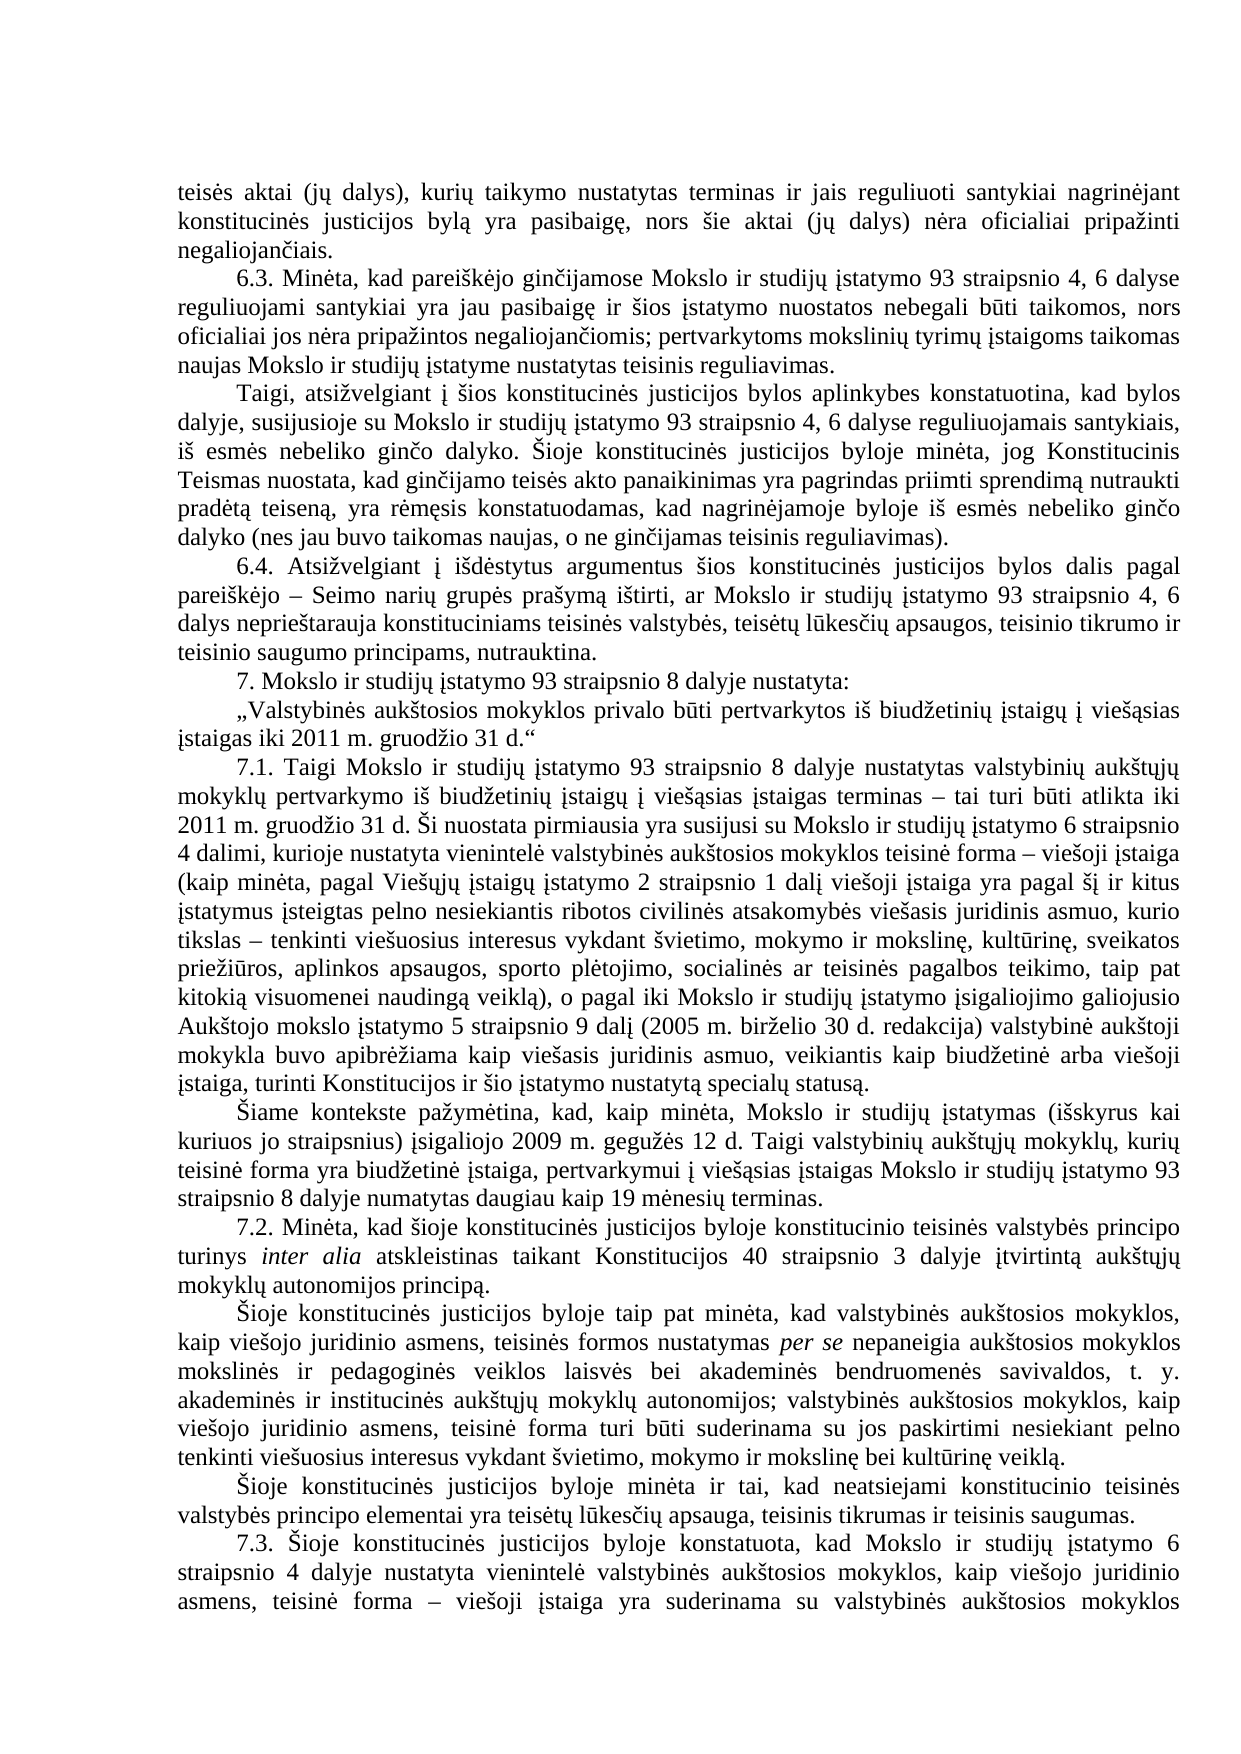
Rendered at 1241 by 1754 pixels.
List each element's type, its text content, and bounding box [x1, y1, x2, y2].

text 6.3. Minėta, kad pareiškėjo ginčijamose Mokslo ir studijų įstatymo 93 straipsnio 4, 6 dalyse reguliuojami santykiai yra jau pasibaigę ir šios įstatymo nuostatos nebegali būti taikomos, nors oficialiai jos nėra pripažintos negaliojančiomis; pertvarkytoms mokslinių tyrimų įstaigoms taikomas naujas Mokslo ir studijų įstatyme nustatytas teisinis reguliavimas. [177, 263, 1181, 378]
text „Valstybinės aukštosios mokyklos privalo būti pertvarkytos iš biudžetinių įstaigų į viešąsias įstaigas iki 2011 m. gruodžio 31 d.“ [177, 695, 1181, 752]
text 6.4. Atsižvelgiant į išdėstytus argumentus šios konstitucinės justicijos bylos dalis pagal pareiškėjo – Seimo narių grupės prašymą ištirti, ar Mokslo ir studijų įstatymo 93 straipsnio 4, 6 dalys neprieštarauja konstituciniams teisinės valstybės, teisėtų lūkesčių apsaugos, teisinio tikrumo ir teisinio saugumo principams, nutrauktina. [177, 551, 1181, 666]
text 7.3. Šioje konstitucinės justicijos byloje konstatuota, kad Mokslo ir studijų įstatymo 6 straipsnio 4 dalyje nustatyta vienintelė valstybinės aukštosios mokyklos, kaip viešojo juridinio asmens, teisinė forma – viešoji įstaiga yra suderinama su valstybinės aukštosios mokyklos [177, 1528, 1181, 1615]
text 7.1. Taigi Mokslo ir studijų įstatymo 93 straipsnio 8 dalyje nustatytas valstybinių aukštųjų mokyklų pertvarkymo iš biudžetinių įstaigų į viešąsias įstaigas terminas – tai turi būti atlikta iki 2011 m. gruodžio 31 d. Ši nuostata pirmiausia yra susijusi su Mokslo ir studijų įstatymo 6 straipsnio 4 dalimi, kurioje nustatyta vienintelė valstybinės aukštosios mokyklos teisinė forma – viešoji įstaiga (kaip minėta, pagal Viešųjų įstaigų įstatymo 2 straipsnio 1 dalį viešoji įstaiga yra pagal šį ir kitus įstatymus įsteigtas pelno nesiekiantis ribotos civilinės atsakomybės viešasis juridinis asmuo, kurio tikslas – tenkinti viešuosius interesus vykdant švietimo, mokymo ir mokslinę, kultūrinę, sveikatos priežiūros, aplinkos apsaugos, sporto plėtojimo, socialinės ar teisinės pagalbos teikimo, taip pat kitokią visuomenei naudingą veiklą), o pagal iki Mokslo ir studijų įstatymo įsigaliojimo galiojusio Aukštojo mokslo įstatymo 5 straipsnio 9 dalį (2005 m. birželio 30 d. redakcija) valstybinė aukštoji mokykla buvo apibrėžiama kaip viešasis juridinis asmuo, veikiantis kaip biudžetinė arba viešoji įstaiga, turinti Konstitucijos ir šio įstatymo nustatytą specialų statusą. [177, 752, 1181, 1097]
text teisės aktai (jų dalys), kurių taikymo nustatytas terminas ir jais reguliuoti santykiai nagrinėjant konstitucinės justicijos bylą yra pasibaigę, nors šie aktai (jų dalys) nėra oficialiai pripažinti negaliojančiais. [177, 177, 1181, 263]
text Šiame kontekste pažymėtina, kad, kaip minėta, Mokslo ir studijų įstatymas (išskyrus kai kuriuos jo straipsnius) įsigaliojo 2009 m. gegužės 12 d. Taigi valstybinių aukštųjų mokyklų, kurių teisinė forma yra biudžetinė įstaiga, pertvarkymui į viešąsias įstaigas Mokslo ir studijų įstatymo 93 straipsnio 8 dalyje numatytas daugiau kaip 19 mėnesių terminas. [177, 1097, 1181, 1212]
text 7. Mokslo ir studijų įstatymo 93 straipsnio 8 dalyje nustatyta: [177, 666, 1181, 695]
text Šioje konstitucinės justicijos byloje minėta ir tai, kad neatsiejami konstitucinio teisinės valstybės principo elementai yra teisėtų lūkesčių apsauga, teisinis tikrumas ir teisinis saugumas. [177, 1471, 1181, 1528]
text Šioje konstitucinės justicijos byloje taip pat minėta, kad valstybinės aukštosios mokyklos, kaip viešojo juridinio asmens, teisinės formos nustatymas per se nepaneigia aukštosios mokyklos mokslinės ir pedagoginės veiklos laisvės bei akademinės bendruomenės savivaldos, t. y. akademinės ir institucinės aukštųjų mokyklų autonomijos; valstybinės aukštosios mokyklos, kaip viešojo juridinio asmens, teisinė forma turi būti suderinama su jos paskirtimi nesiekiant pelno tenkinti viešuosius interesus vykdant švietimo, mokymo ir mokslinę bei kultūrinę veiklą. [177, 1298, 1181, 1471]
text 7.2. Minėta, kad šioje konstitucinės justicijos byloje konstitucinio teisinės valstybės principo turinys inter alia atskleistinas taikant Konstitucijos 40 straipsnio 3 dalyje įtvirtintą aukštųjų mokyklų autonomijos principą. [177, 1212, 1181, 1298]
text Taigi, atsižvelgiant į šios konstitucinės justicijos bylos aplinkybes konstatuotina, kad bylos dalyje, susijusioje su Mokslo ir studijų įstatymo 93 straipsnio 4, 6 dalyse reguliuojamais santykiais, iš esmės nebeliko ginčo dalyko. Šioje konstitucinės justicijos byloje minėta, jog Konstitucinis Teismas nuostata, kad ginčijamo teisės akto panaikinimas yra pagrindas priimti sprendimą nutraukti pradėtą teiseną, yra rėmęsis konstatuodamas, kad nagrinėjamoje byloje iš esmės nebeliko ginčo dalyko (nes jau buvo taikomas naujas, o ne ginčijamas teisinis reguliavimas). [177, 378, 1181, 551]
